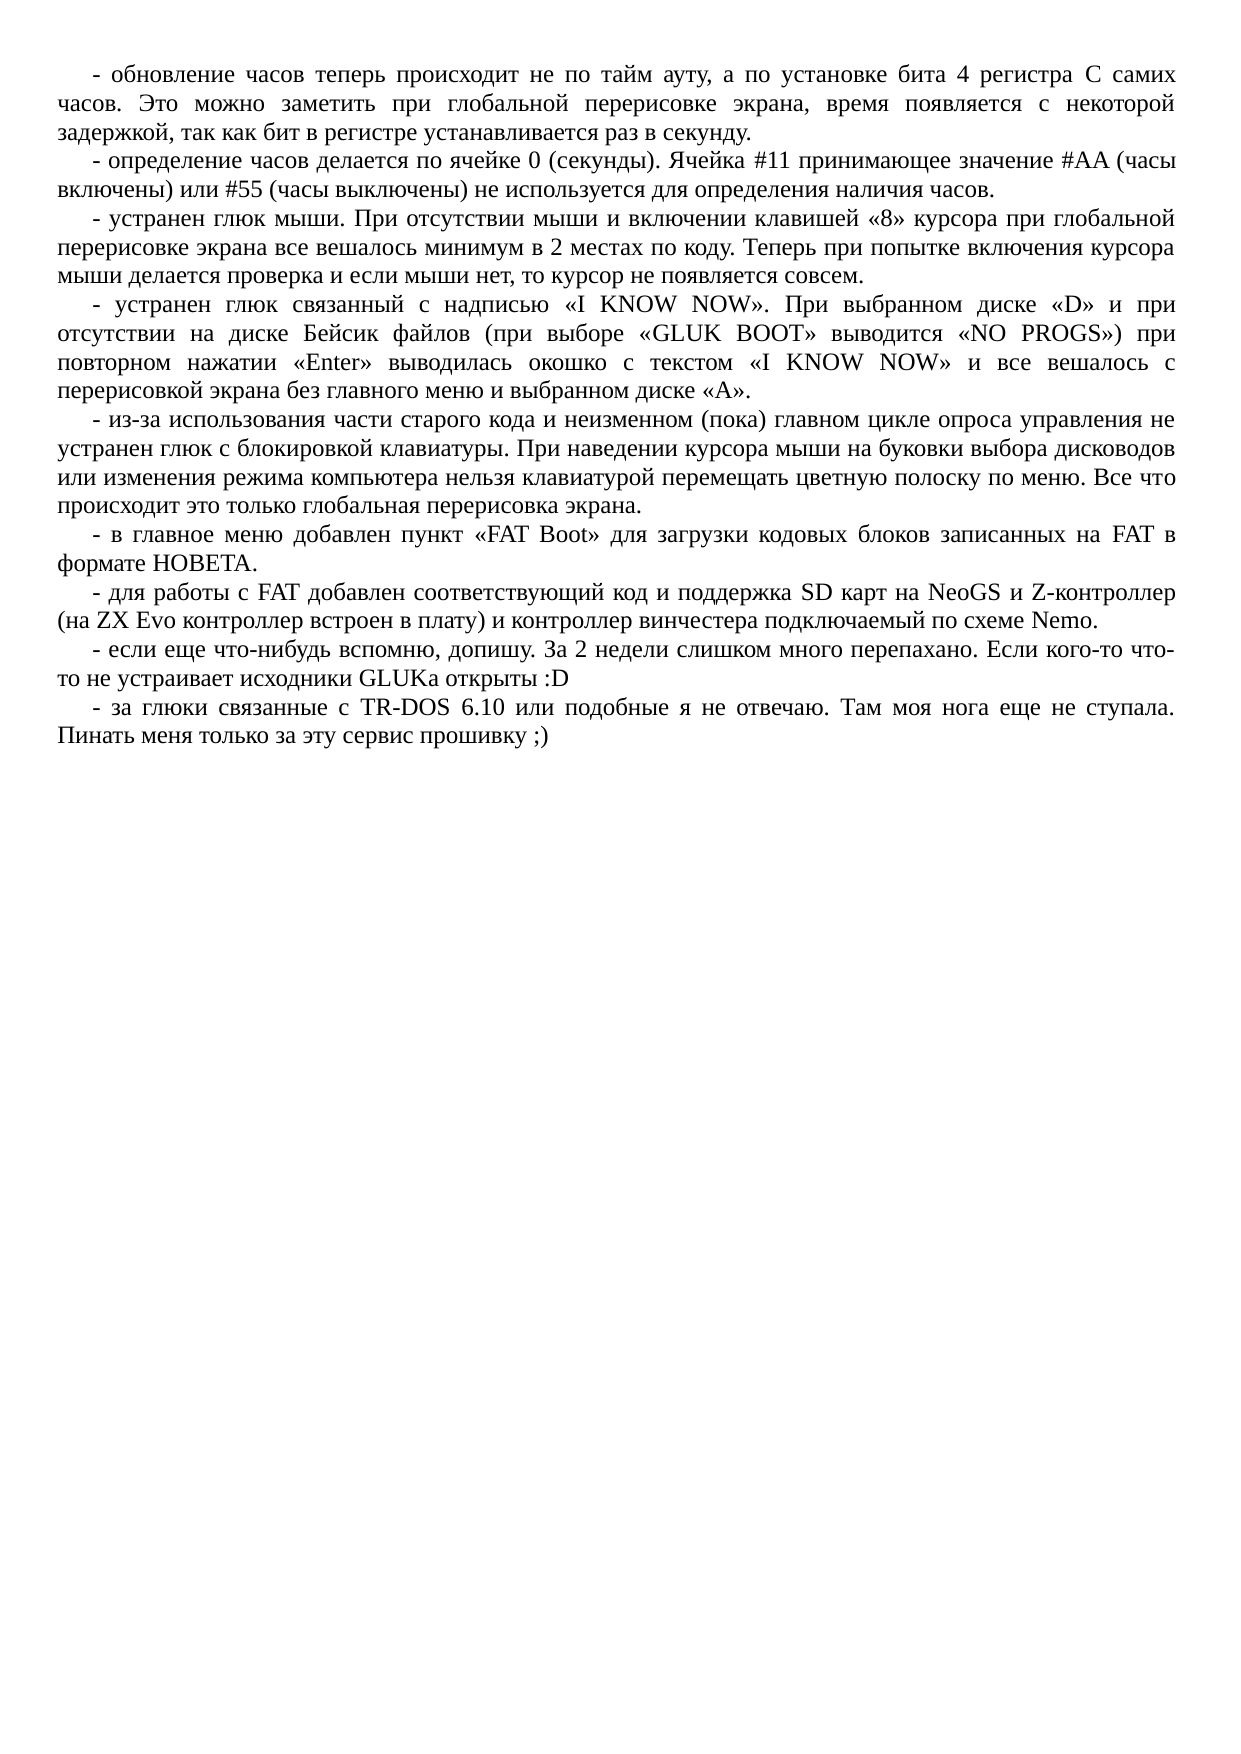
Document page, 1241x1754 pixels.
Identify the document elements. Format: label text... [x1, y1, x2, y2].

text - обновление часов теперь происходит не по тайм ауту, а по установке бита 4 регистра C самих часов. Это можно заметить при глобальной перерисовке экрана, время появляется с некоторой задержкой, так как бит в регистре устанавливается раз в секунду. [57, 59, 1176, 146]
text - если еще что-нибудь вспомню, допишу. За 2 недели слишком много перепахано. Если кого-то что-то не устраивает исходники GLUKа открыты :D [57, 634, 1176, 692]
text - для работы с FAT добавлен соответствующий код и поддержка SD карт на NeoGS и Z-контроллер (на ZX Evo контроллер встроен в плату) и контроллер винчестера подключаемый по схеме Nemo. [57, 577, 1176, 634]
text - из-за использования части старого кода и неизменном (пока) главном цикле опроса управления не устранен глюк с блокировкой клавиатуры. При наведении курсора мыши на буковки выбора дисководов или изменения режима компьютера нельзя клавиатурой перемещать цветную полоску по меню. Все что происходит это только глобальная перерисовка экрана. [57, 404, 1176, 519]
text - устранен глюк мыши. При отсутствии мыши и включении клавишей «8» курсора при глобальной перерисовке экрана все вешалось минимум в 2 местах по коду. Теперь при попытке включения курсора мыши делается проверка и если мыши нет, то курсор не появляется совсем. [57, 203, 1176, 289]
text - за глюки связанные с TR-DOS 6.10 или подобные я не отвечаю. Там моя нога еще не ступала. Пинать меня только за эту сервис прошивку ;) [57, 692, 1176, 749]
text - определение часов делается по ячейке 0 (секунды). Ячейка #11 принимающее значение #AA (часы включены) или #55 (часы выключены) не используется для определения наличия часов. [57, 146, 1176, 203]
text - устранен глюк связанный с надписью «I KNOW NOW». При выбранном диске «D» и при отсутствии на диске Бейсик файлов (при выборе «GLUK BOOT» выводится «NO PROGS») при повторном нажатии «Enter» выводилась окошко с текстом «I KNOW NOW» и все вешалось с перерисовкой экрана без главного меню и выбранном диске «A». [57, 289, 1176, 404]
text - в главное меню добавлен пункт «FAT Boot» для загрузки кодовых блоков записанных на FAT в формате HOBETA. [57, 519, 1176, 577]
